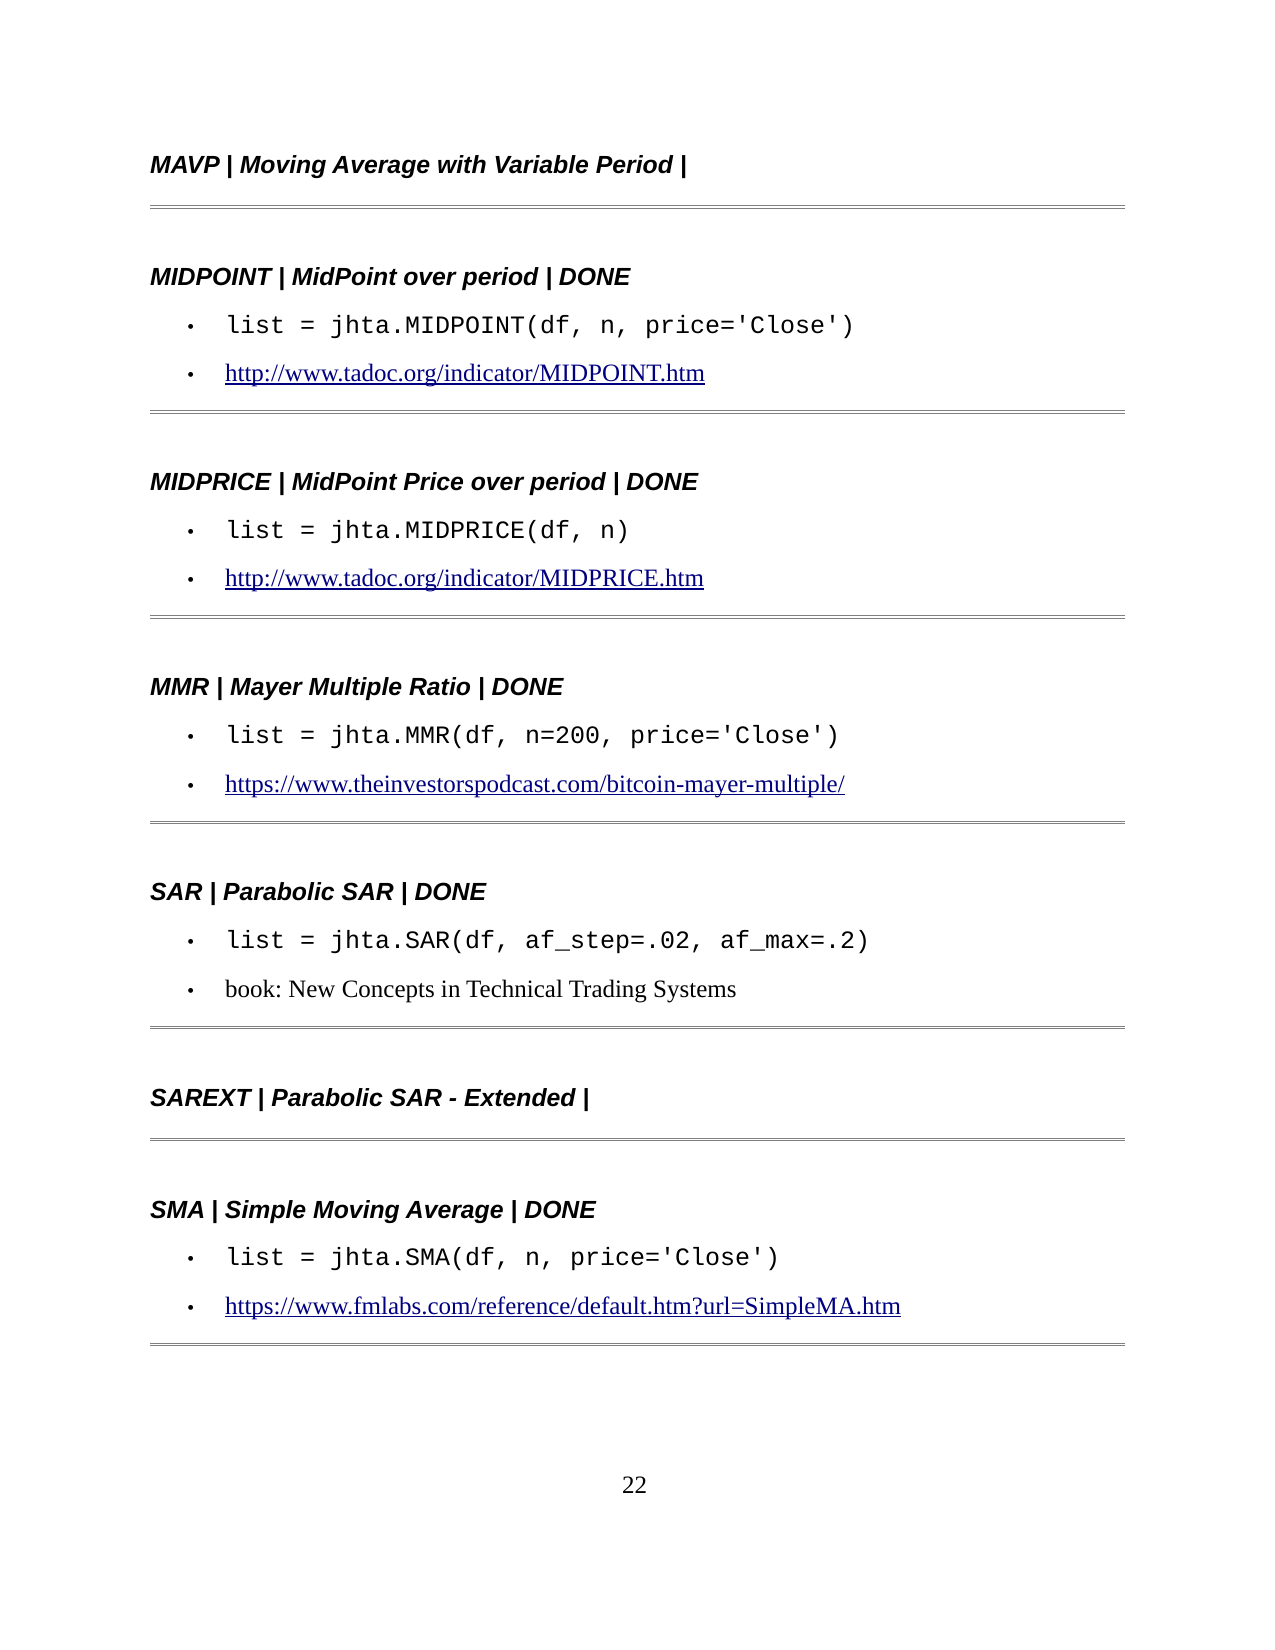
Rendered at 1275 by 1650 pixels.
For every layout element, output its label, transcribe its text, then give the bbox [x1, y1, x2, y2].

list https://www.fmlabs.com/reference/default.htm?url=SimpleMA.htm [187, 1291, 1125, 1320]
subtitle SAR | Parabolic SAR | DONE [150, 877, 1125, 906]
list list = jhta.MMR(df, n=200, price='Close') [187, 722, 1125, 751]
subtitle SAREXT | Parabolic SAR - Extended | [150, 1083, 1125, 1111]
list http://www.tadoc.org/indicator/MIDPOINT.htm [187, 358, 1125, 387]
list http://www.tadoc.org/indicator/MIDPRICE.htm [187, 563, 1125, 592]
list https://www.theinvestorspodcast.com/bitcoin-mayer-multiple/ [187, 769, 1125, 797]
list list = jhta.MIDPOINT(df, n, price='Close') [187, 312, 1125, 341]
list book: New Concepts in Technical Trading Systems [187, 974, 1125, 1002]
list list = jhta.SAR(df, af_step=.02, af_max=.2) [187, 927, 1125, 956]
list list = jhta.MIDPRICE(df, n) [187, 517, 1125, 546]
subtitle MMR | Mayer Multiple Ratio | DONE [150, 672, 1125, 701]
subtitle MIDPRICE | MidPoint Price over period | DONE [150, 467, 1125, 496]
list list = jhta.SMA(df, n, price='Close') [187, 1245, 1125, 1273]
subtitle MIDPOINT | MidPoint over period | DONE [150, 262, 1125, 291]
subtitle MAVP | Moving Average with Variable Period | [150, 150, 1125, 178]
subtitle SMA | Simple Moving Average | DONE [150, 1195, 1125, 1223]
